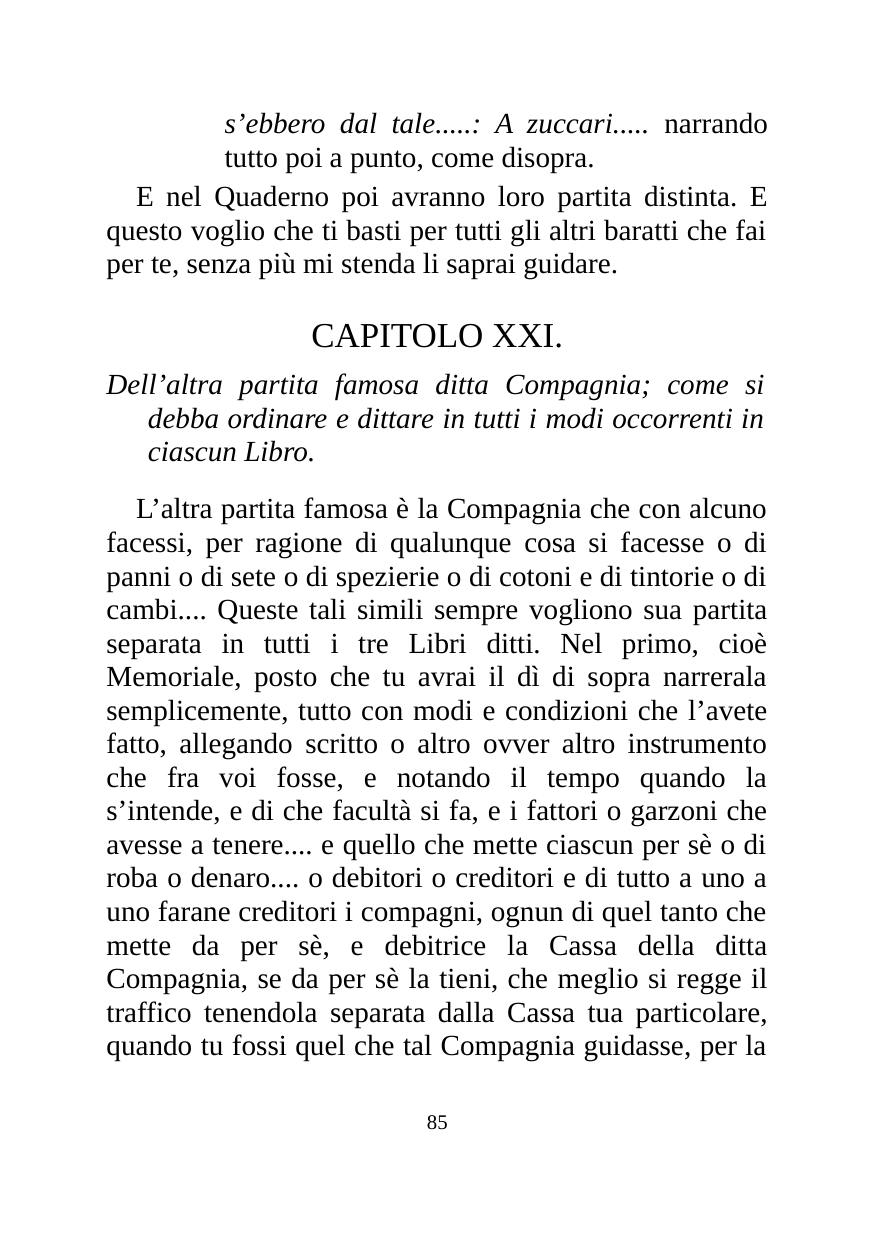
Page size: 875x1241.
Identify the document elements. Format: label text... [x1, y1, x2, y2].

text Dell’altra partita famosa ditta Compagnia; come si debba ordinare e dittare in tutti i modi occorrenti in ciascun Libro. [106, 367, 768, 468]
subtitle CAPITOLO XXI. [106, 315, 768, 356]
text L’altra partita famosa è la Compagnia che con alcuno facessi, per ragione di qualunque cosa si facesse o di panni o di sete o di spezierie o di cotoni e di tintorie o di cambi.... Queste tali simili sempre vogliono sua partita separata in tutti i tre Libri ditti. Nel primo, cioè Memoriale, posto che tu avrai il dì di sopra narrerala semplicemente, tutto con modi e condizioni che l’avete fatto, allegando scritto o altro ovver altro instrumento che fra voi fosse, e notando il tempo quando la s’intende, e di che facultà si fa, e i fattori o garzoni che avesse a tenere.... e quello che mette ciascun per sè o di roba o denaro.... o debitori o creditori e di tutto a uno a uno farane creditori i compagni, ognun di quel tanto che mette da per sè, e debitrice la Cassa della ditta Compagnia, se da per sè la tieni, che meglio si regge il traffico tenendola separata dalla Cassa tua particolare, quando tu fossi quel che tal Compagnia guidasse, per la [106, 492, 768, 1062]
text s’ebbero dal tale.....: A zuccari..... narrando tutto poi a punto, come disopra. [224, 106, 768, 173]
text E nel Quaderno poi avranno loro partita distinta. E questo voglio che ti basti per tutti gli altri baratti che fai per te, senza più mi stenda li saprai guidare. [106, 179, 768, 280]
